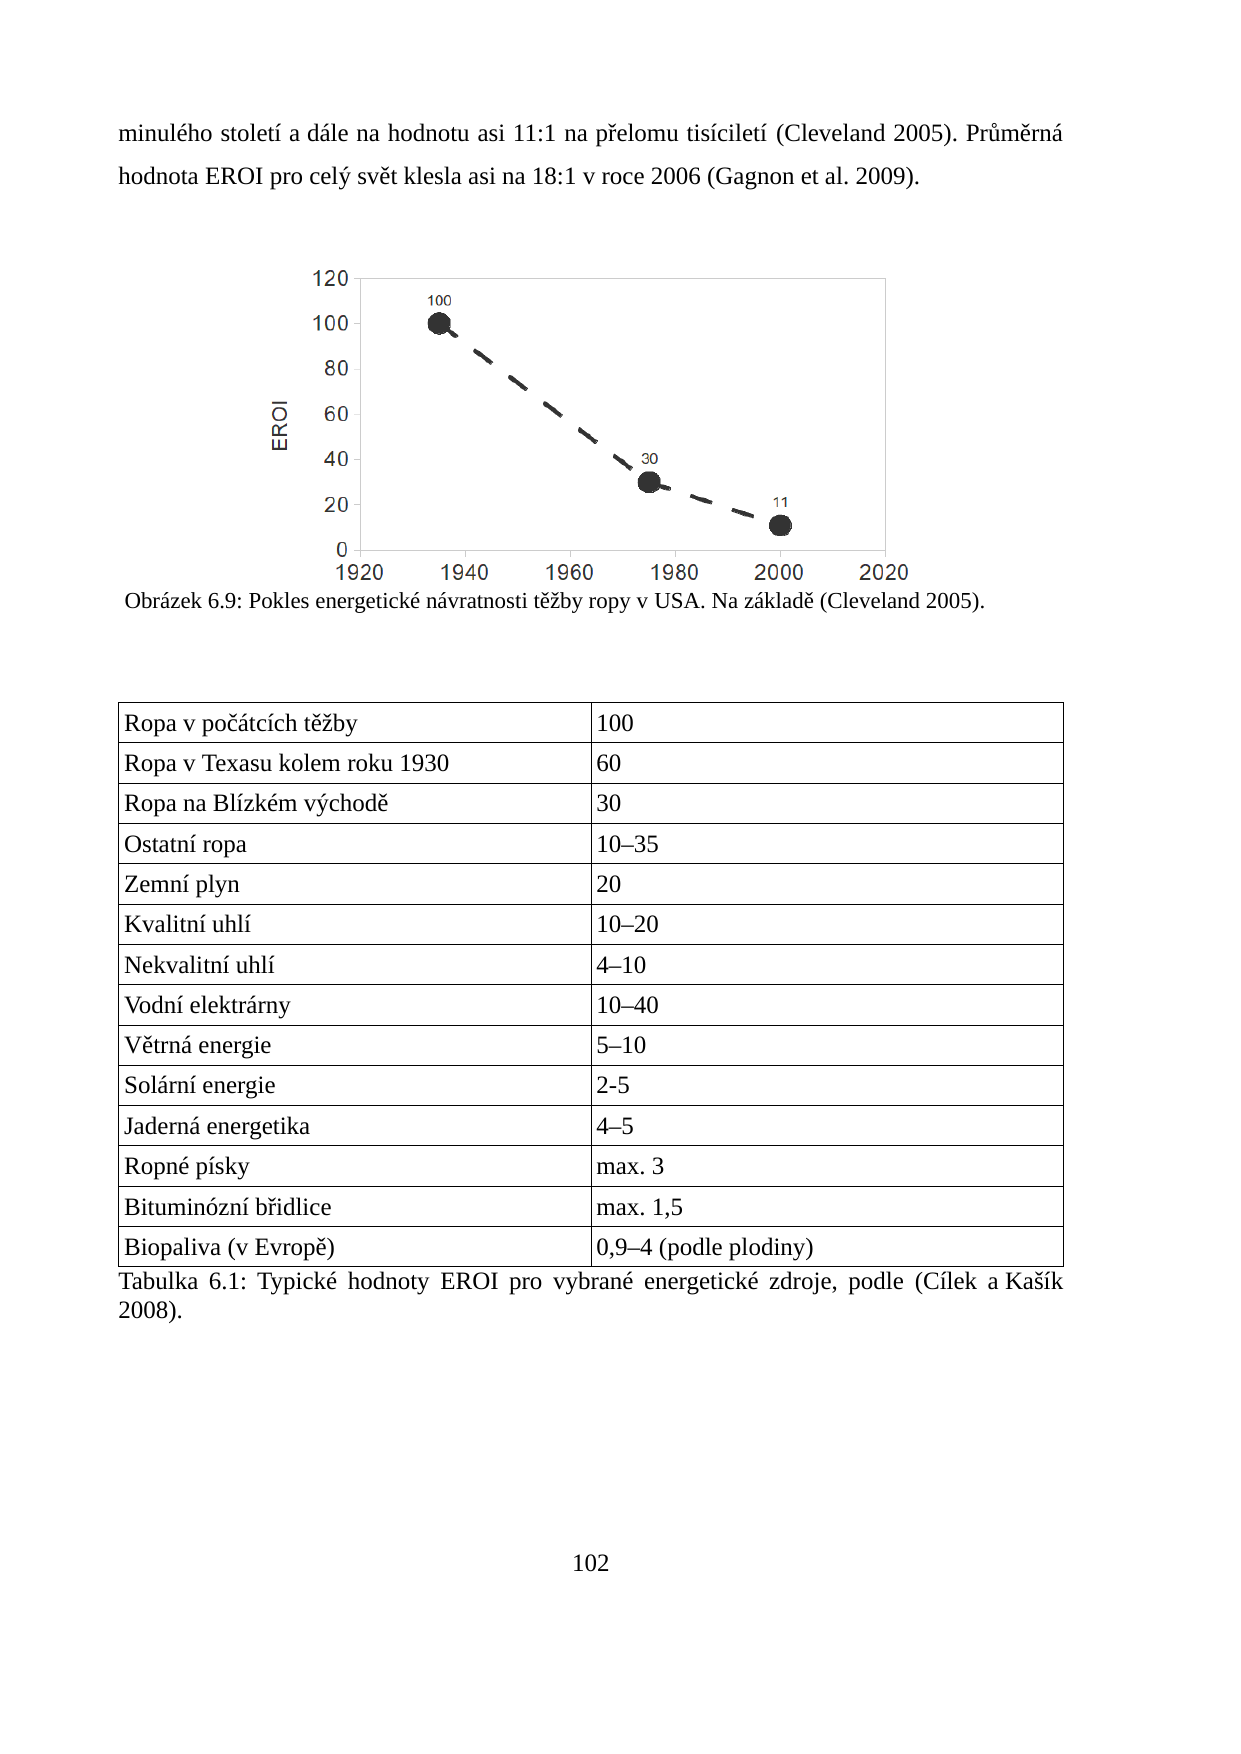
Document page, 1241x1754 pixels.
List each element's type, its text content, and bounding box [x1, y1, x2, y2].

table_header Ropa v počátcích těžby [119, 703, 591, 742]
text Tabulka 6.1: Typické hodnoty EROI pro vybrané energetické zdroje, podle (Cílek a Kašík 2008). [118, 1267, 1063, 1324]
table_cell 10–20 [592, 905, 1063, 944]
text Obrázek 6.9: Pokles energetické návratnosti těžby ropy v USA. Na základě (Cleveland 2005). [124, 255, 1057, 613]
table_cell Ostatní ropa [119, 824, 591, 863]
table_cell Jaderná energetika [119, 1106, 591, 1145]
table_cell Ropa v Texasu kolem roku 1930 [119, 743, 591, 783]
table_cell Vodní elektrárny [119, 985, 591, 1024]
picture [264, 254, 917, 587]
table_cell Zemní plyn [119, 864, 591, 903]
table_header 100 [592, 703, 1063, 742]
table_cell Solární energie [119, 1066, 591, 1105]
table_cell 30 [592, 784, 1063, 823]
table_cell max. 3 [592, 1146, 1063, 1186]
table_cell 60 [592, 743, 1063, 783]
table_cell 10–40 [592, 985, 1063, 1024]
table_cell 10–35 [592, 824, 1063, 863]
table_cell Kvalitní uhlí [119, 905, 591, 944]
table_cell 5–10 [592, 1026, 1063, 1065]
table_cell max. 1,5 [592, 1187, 1063, 1226]
table_cell Bituminózní břidlice [119, 1187, 591, 1226]
table_cell 4–10 [592, 945, 1063, 984]
table_cell 2-5 [592, 1066, 1063, 1105]
table_cell 4–5 [592, 1106, 1063, 1145]
table_cell 0,9–4 (podle plodiny) [592, 1227, 1063, 1266]
table_cell Ropa na Blízkém východě [119, 784, 591, 823]
text minulého století a dále na hodnotu asi 11:1 na přelomu tisíciletí (Cleveland 2005). Průměrná hodnota EROI pro celý svět klesla asi na 18:1 v roce 2006 (Gagnon et al. 2009). [118, 118, 1063, 190]
table_cell Ropné písky [119, 1146, 591, 1186]
table_cell 20 [592, 864, 1063, 903]
table_cell Nekvalitní uhlí [119, 945, 591, 984]
table_cell Větrná energie [119, 1026, 591, 1065]
table_cell Biopaliva (v Evropě) [119, 1227, 591, 1266]
